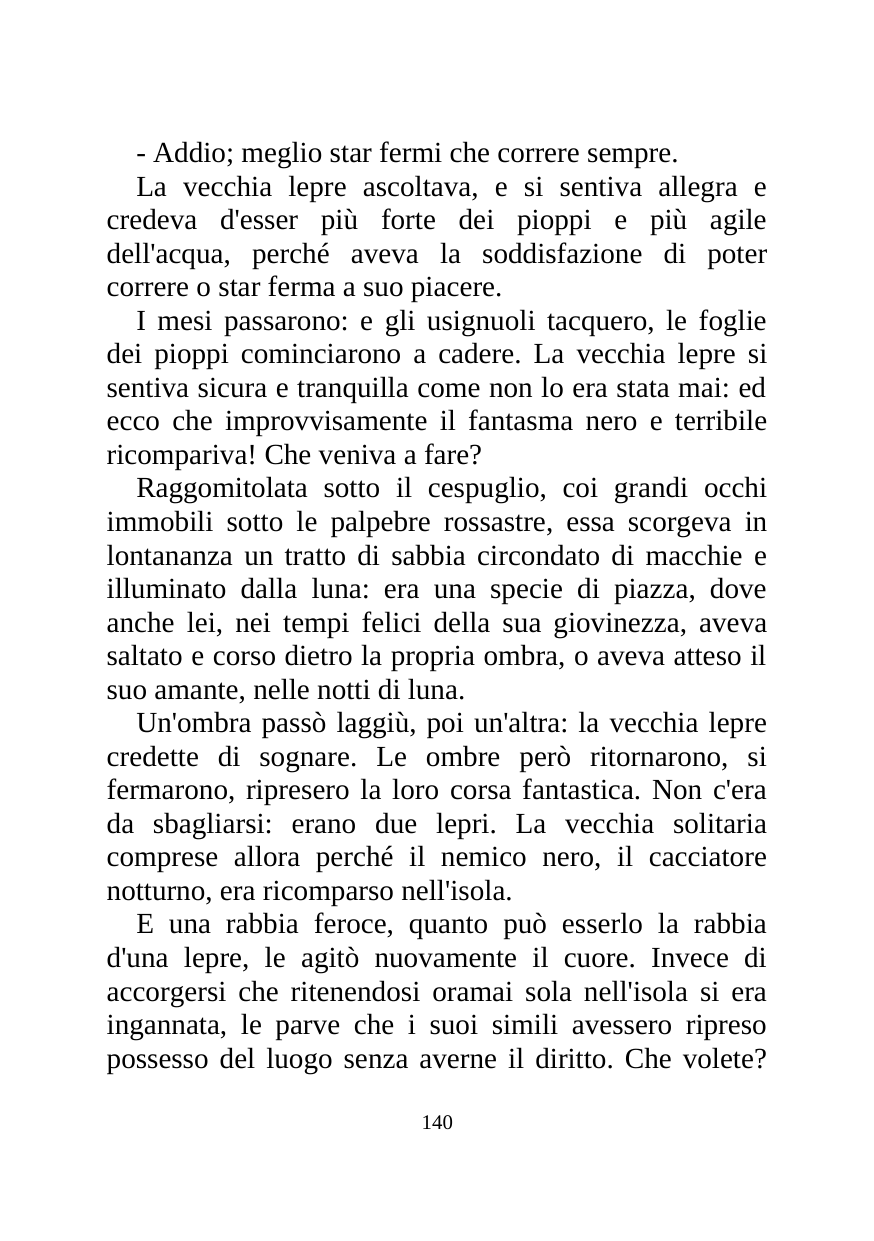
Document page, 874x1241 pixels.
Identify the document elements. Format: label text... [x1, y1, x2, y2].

text Raggomitolata sotto il cespuglio, coi grandi occhi immobili sotto le palpebre rossastre, essa scorgeva in lontananza un tratto di sabbia circondato di macchie e illuminato dalla luna: era una specie di piazza, dove anche lei, nei tempi felici della sua giovinezza, aveva saltato e corso dietro la propria ombra, o aveva atteso il suo amante, nelle notti di luna. [106, 471, 768, 705]
text E una rabbia feroce, quanto può esserlo la rabbia d'una lepre, le agitò nuovamente il cuore. Invece di accorgersi che ritenendosi oramai sola nell'isola si era ingannata, le parve che i suoi simili avessero ripreso possesso del luogo senza averne il diritto. Che volete? [106, 907, 768, 1074]
text I mesi passarono: e gli usignuoli tacquero, le foglie dei pioppi cominciarono a cadere. La vecchia lepre si sentiva sicura e tranquilla come non lo era stata mai: ed ecco che improvvisamente il fantasma nero e terribile ricompariva! Che veniva a fare? [106, 303, 768, 471]
text Un'ombra passò laggiù, poi un'altra: la vecchia lepre credette di sognare. Le ombre però ritornarono, si fermarono, ripresero la loro corsa fantastica. Non c'era da sbagliarsi: erano due lepri. La vecchia solitaria comprese allora perché il nemico nero, il cacciatore notturno, era ricomparso nell'isola. [106, 705, 768, 907]
text La vecchia lepre ascoltava, e si sentiva allegra e credeva d'esser più forte dei pioppi e più agile dell'acqua, perché aveva la soddisfazione di poter correre o star ferma a suo piacere. [106, 169, 768, 303]
text - Addio; meglio star fermi che correre sempre. [106, 135, 768, 169]
